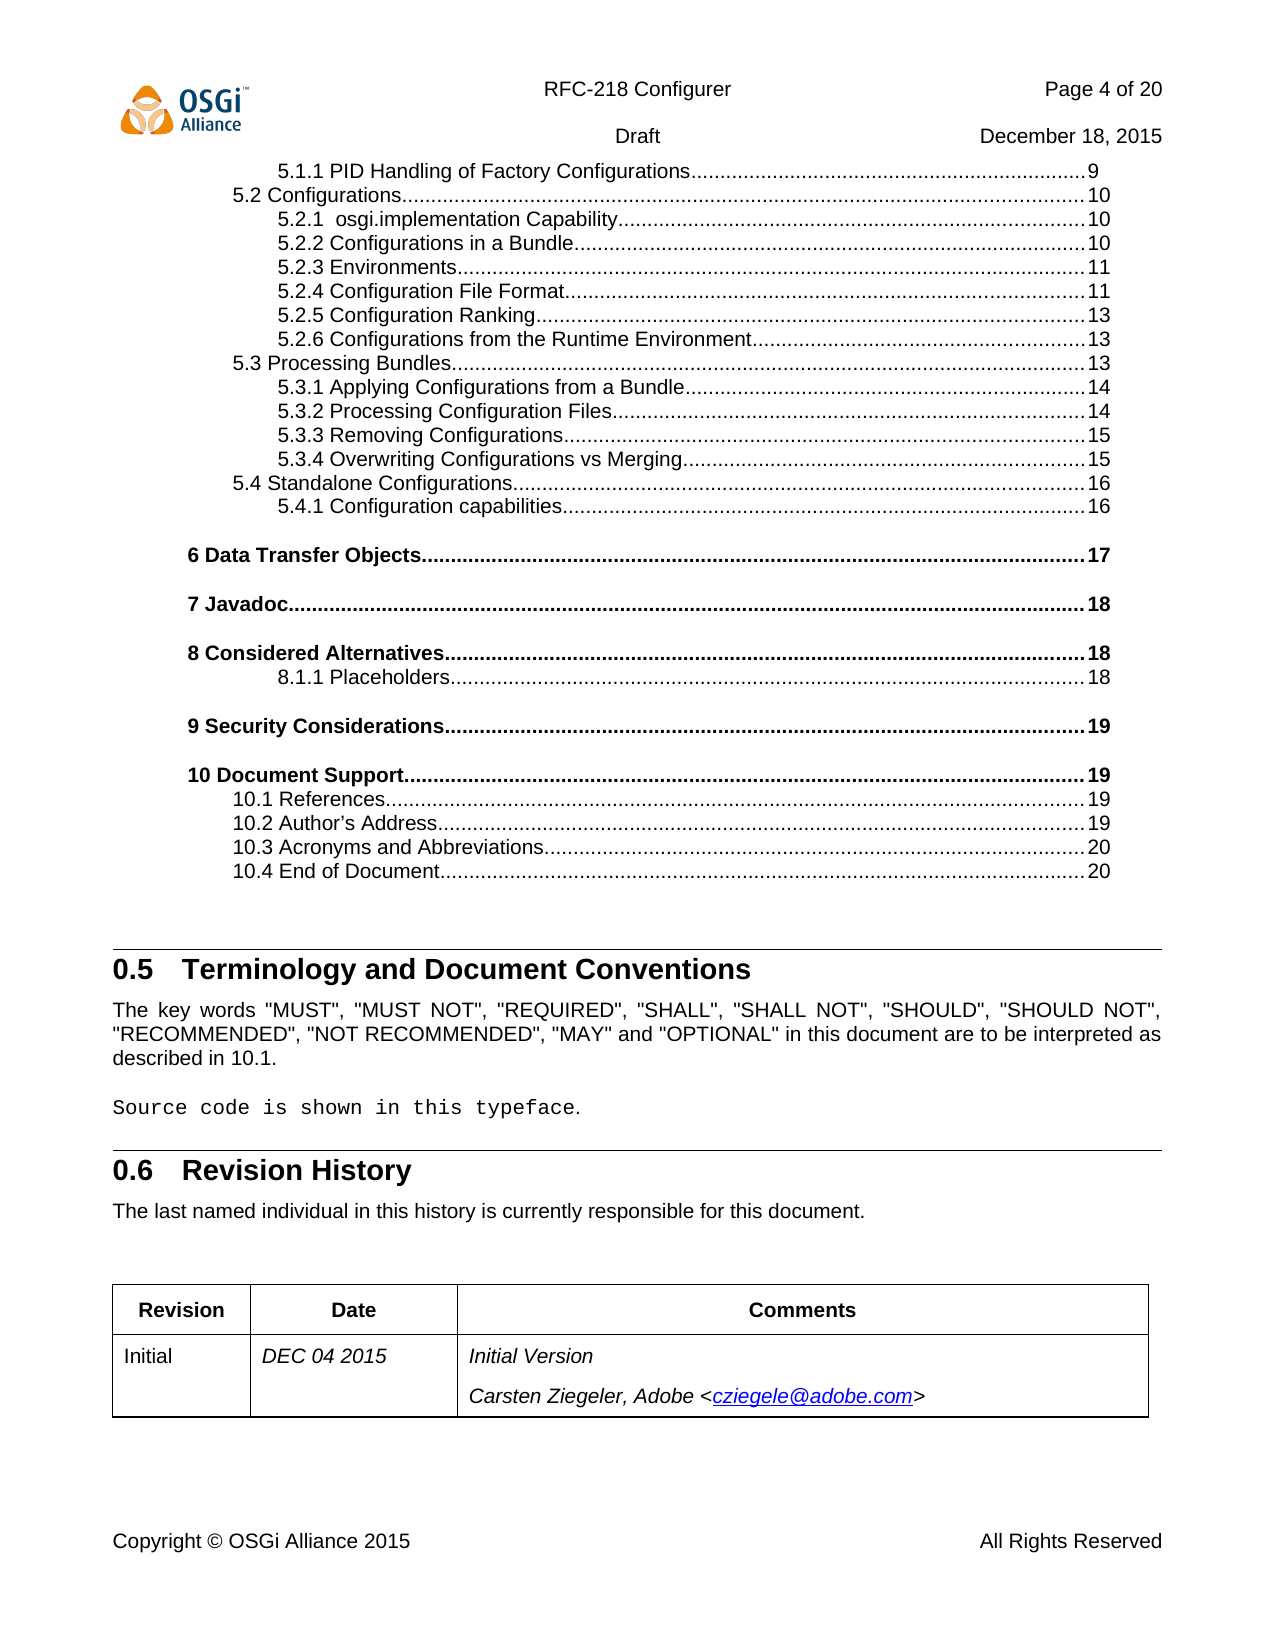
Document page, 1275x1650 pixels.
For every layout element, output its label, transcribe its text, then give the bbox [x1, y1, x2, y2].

text 8.1.1 Placeholders 18 [277, 665, 1162, 689]
text 5.3.3 Removing Configurations 15 [277, 422, 1162, 446]
table_header Date [251, 1285, 457, 1334]
text 5.2.3 Environments 11 [277, 255, 1162, 279]
table_cell Initial Version Carsten Ziegeler, Adobe <cziegele@adobe.com> [458, 1335, 1148, 1416]
text 5.1.1 PID Handling of Factory Configurations 9 [277, 159, 1162, 183]
text The key words "MUST", "MUST NOT", "REQUIRED", "SHALL", "SHALL NOT", "SHOULD", "SHOULD NOT", "RECOMMENDED", "NOT RECOMMENDED", "MAY" and "OPTIONAL" in this document are to be interpreted as described in 1. [112, 998, 1162, 1069]
text 5.3.2 Processing Configuration Files 14 [277, 398, 1162, 422]
table_header Comments [458, 1285, 1148, 1334]
text 7 Javadoc 18 [187, 592, 1162, 616]
text 5.4 Standalone Configurations 16 [232, 470, 1162, 494]
table_header Revision [113, 1285, 250, 1334]
text 5.2.1 osgi.implementation Capability 10 [277, 207, 1162, 231]
text 10.3 Acronyms and Abbreviations 20 [232, 835, 1162, 859]
subtitle Terminology and Document Conventions [112, 950, 1162, 985]
text The last named individual in this history is currently responsible for this document. [112, 1199, 1162, 1223]
text 5.2.2 Configurations in a Bundle 10 [277, 231, 1162, 255]
text 9 Security Considerations 19 [187, 714, 1162, 738]
text 10 Document Support 19 [187, 763, 1162, 787]
text 5.2.5 Configuration Ranking 13 [277, 303, 1162, 327]
text 10.4 End of Document 20 [232, 859, 1162, 883]
text 5.2.6 Configurations from the Runtime Environment 13 [277, 327, 1162, 351]
text 8 Considered Alternatives 18 [187, 641, 1162, 665]
subtitle Revision History [112, 1151, 1162, 1186]
text 6 Data Transfer Objects 17 [187, 543, 1162, 567]
text 5.3 Processing Bundles 13 [232, 351, 1162, 374]
text 5.2.4 Configuration File Format 11 [277, 279, 1162, 303]
text 5.4.1 Configuration capabilities 16 [277, 494, 1162, 518]
text 5.2 Configurations 10 [232, 183, 1162, 207]
text 5.3.4 Overwriting Configurations vs Merging 15 [277, 446, 1162, 470]
table_cell Initial [113, 1335, 250, 1416]
text 10.2 Author’s Address 19 [232, 811, 1162, 835]
text 10.1 References 19 [232, 787, 1162, 811]
text 5.3.1 Applying Configurations from a Bundle 14 [277, 374, 1162, 398]
text Source code is shown in this typeface. [112, 1094, 1162, 1120]
picture [113, 78, 257, 142]
table_cell DEC 04 2015 [251, 1335, 457, 1416]
